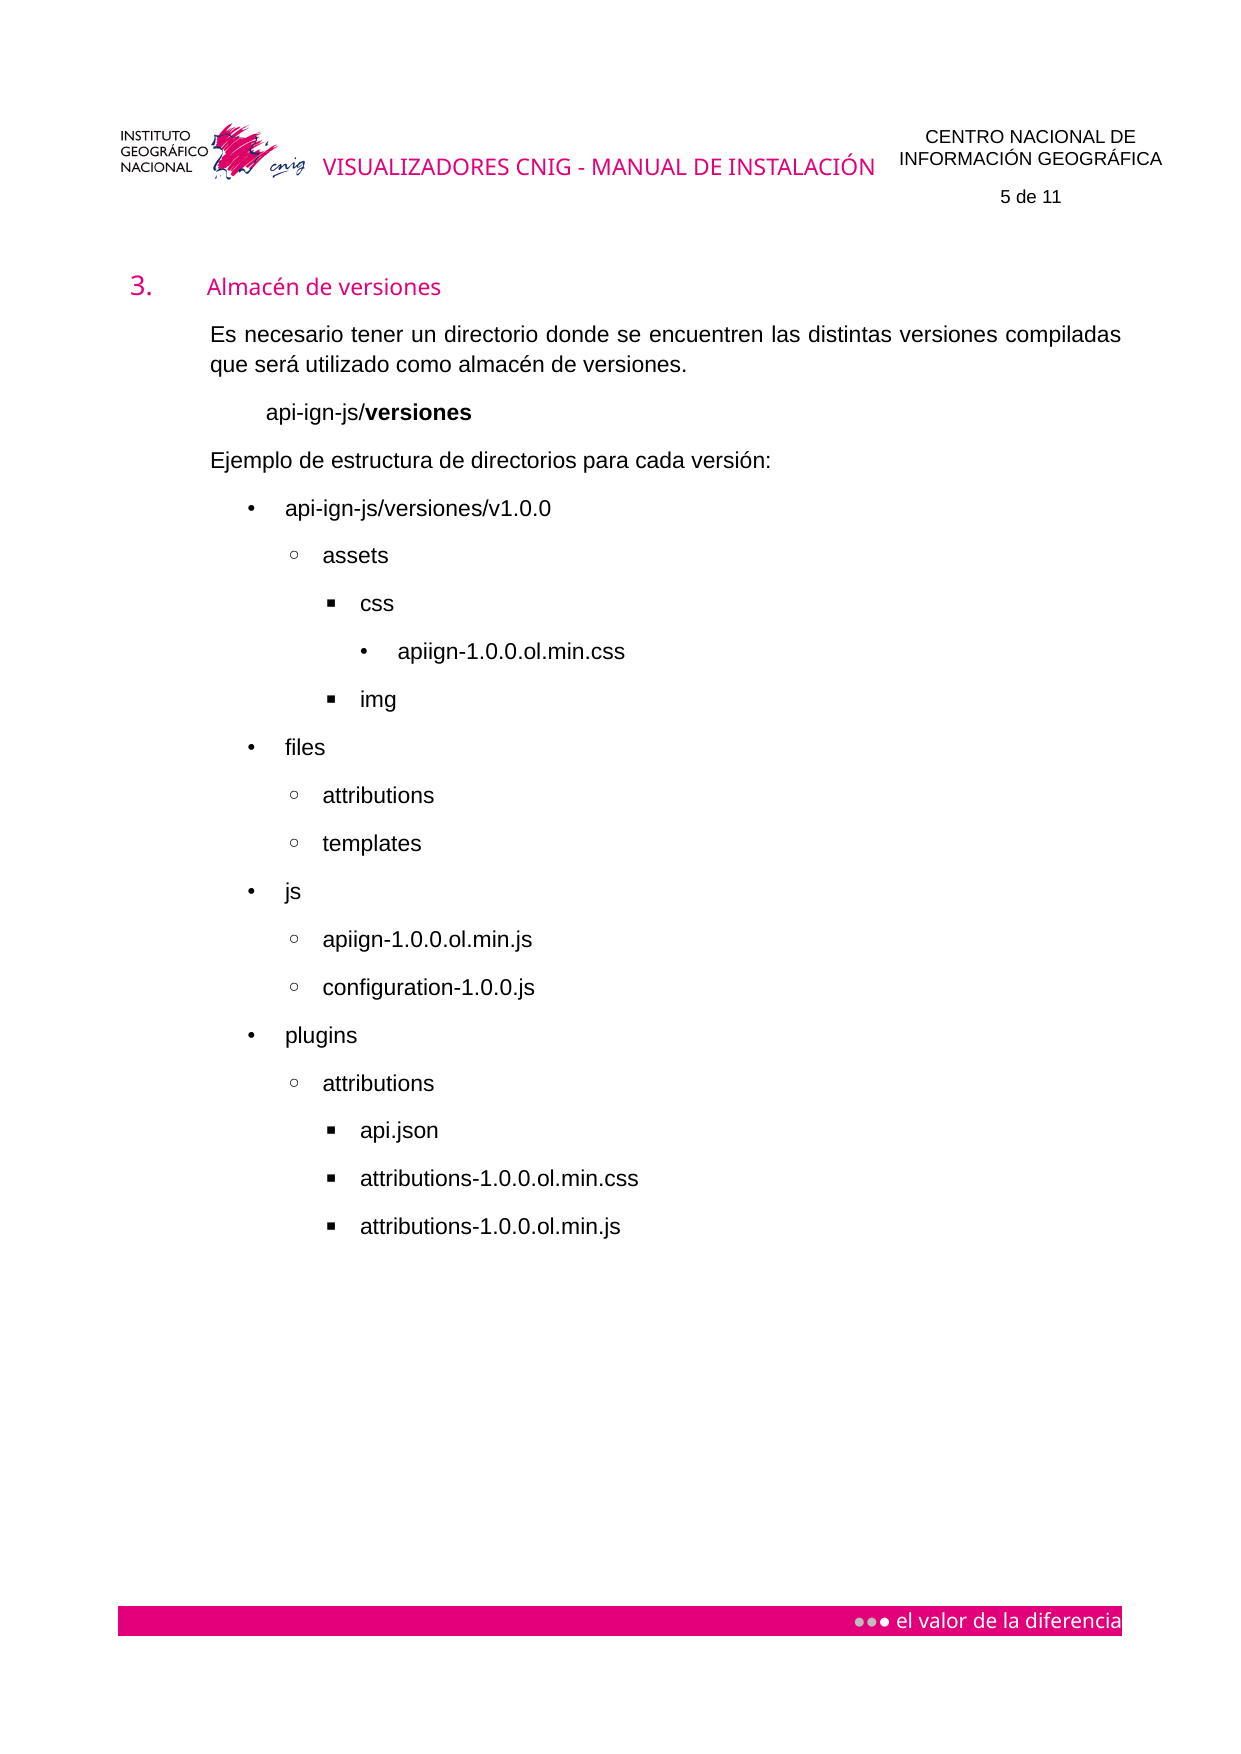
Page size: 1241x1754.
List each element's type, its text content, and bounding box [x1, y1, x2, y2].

picture [118, 118, 307, 183]
list apiign-1.0.0.ol.min.css [360, 638, 1122, 665]
list attributions [285, 1069, 1122, 1096]
list attributions-1.0.0.ol.min.js [322, 1213, 1122, 1240]
list attributions [285, 782, 1122, 808]
list files [247, 734, 1122, 761]
list api-ign-js/versiones/v1.0.0 [247, 494, 1122, 521]
list img [322, 686, 1122, 713]
subtitle Almacén de versiones [130, 266, 1122, 303]
list attributions-1.0.0.ol.min.css [322, 1165, 1122, 1192]
list apiign-1.0.0.ol.min.js [285, 926, 1122, 952]
list js [247, 878, 1122, 904]
text Ejemplo de estructura de directorios para cada versión: [210, 447, 1122, 473]
list plugins [247, 1022, 1122, 1048]
text Es necesario tener un directorio donde se encuentren las distintas versiones compiladas que será utilizado como almacén de versiones. [210, 321, 1122, 377]
list configuration-1.0.0.js [285, 974, 1122, 1000]
text api-ign-js/versiones [210, 399, 1122, 425]
list templates [285, 830, 1122, 856]
list css [322, 590, 1122, 617]
list assets [285, 542, 1122, 569]
list api.json [322, 1117, 1122, 1144]
